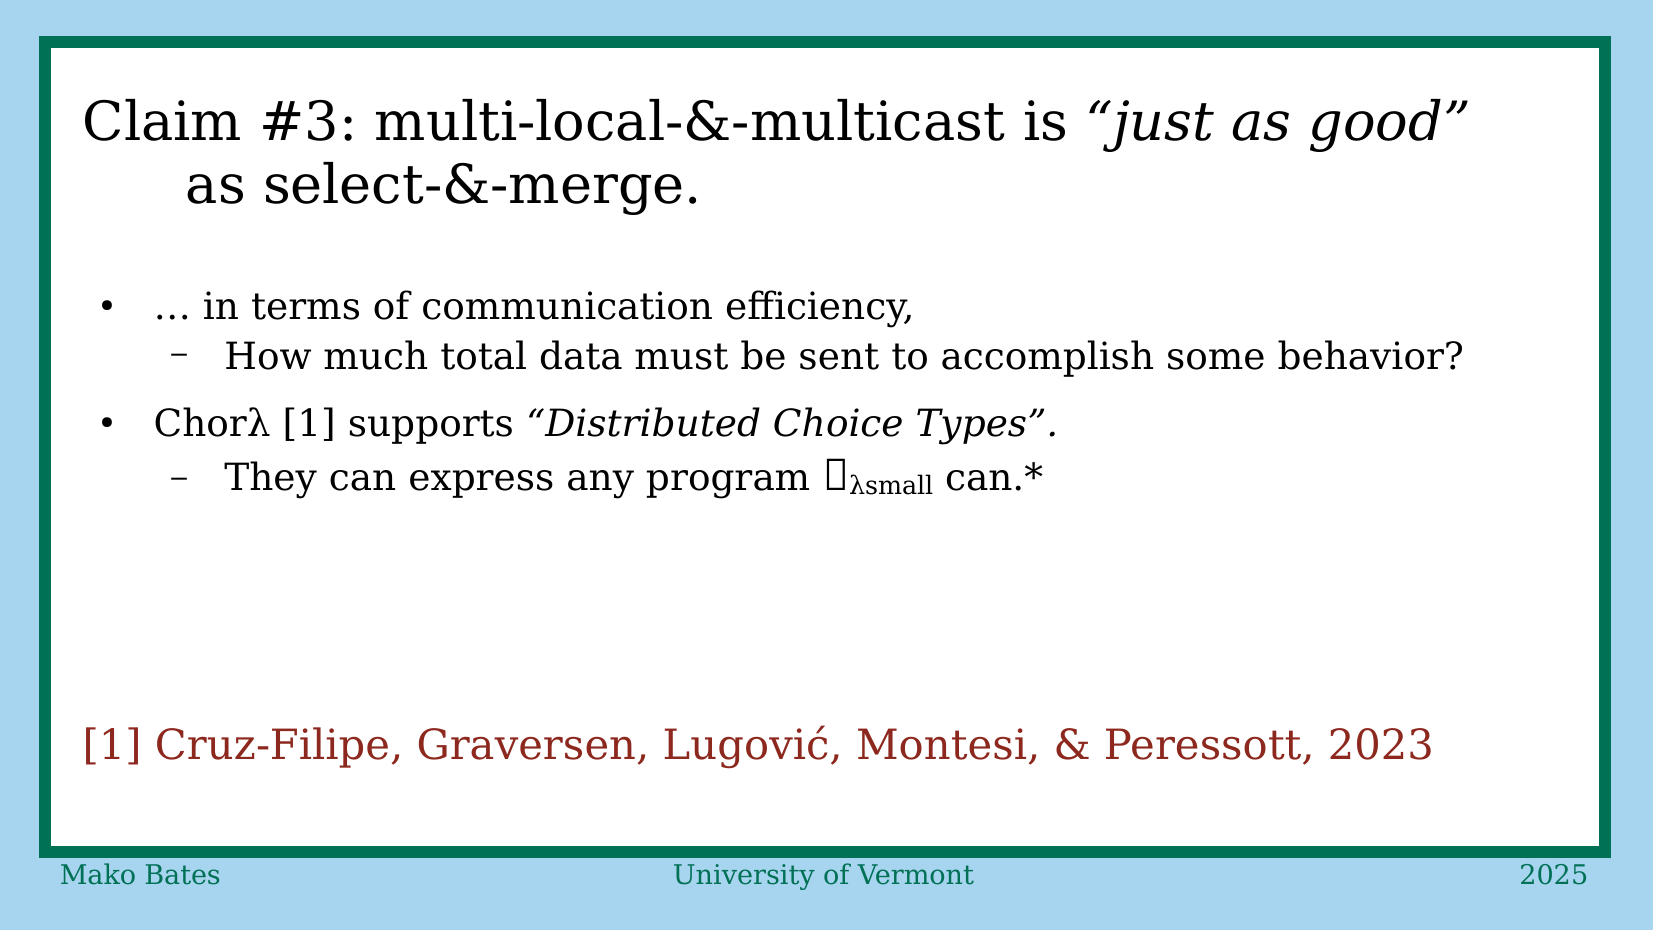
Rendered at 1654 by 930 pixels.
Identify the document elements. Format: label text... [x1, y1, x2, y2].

title Claim #3: multi-local-&-multicast is “just as good” as select-&-merge. [82, 89, 1571, 217]
list … in terms of communication efficiency, How much total data must be sent to accomplish some behavior? Chorλ [1] supports “Distributed Choice Types”. They can express any program 𐤄λsmall can.* [1] Cruz-Filipe, Graversen, Lugović, Montesi, & Peressott, 2023 [82, 217, 1571, 830]
text_box [687, 864, 691, 877]
